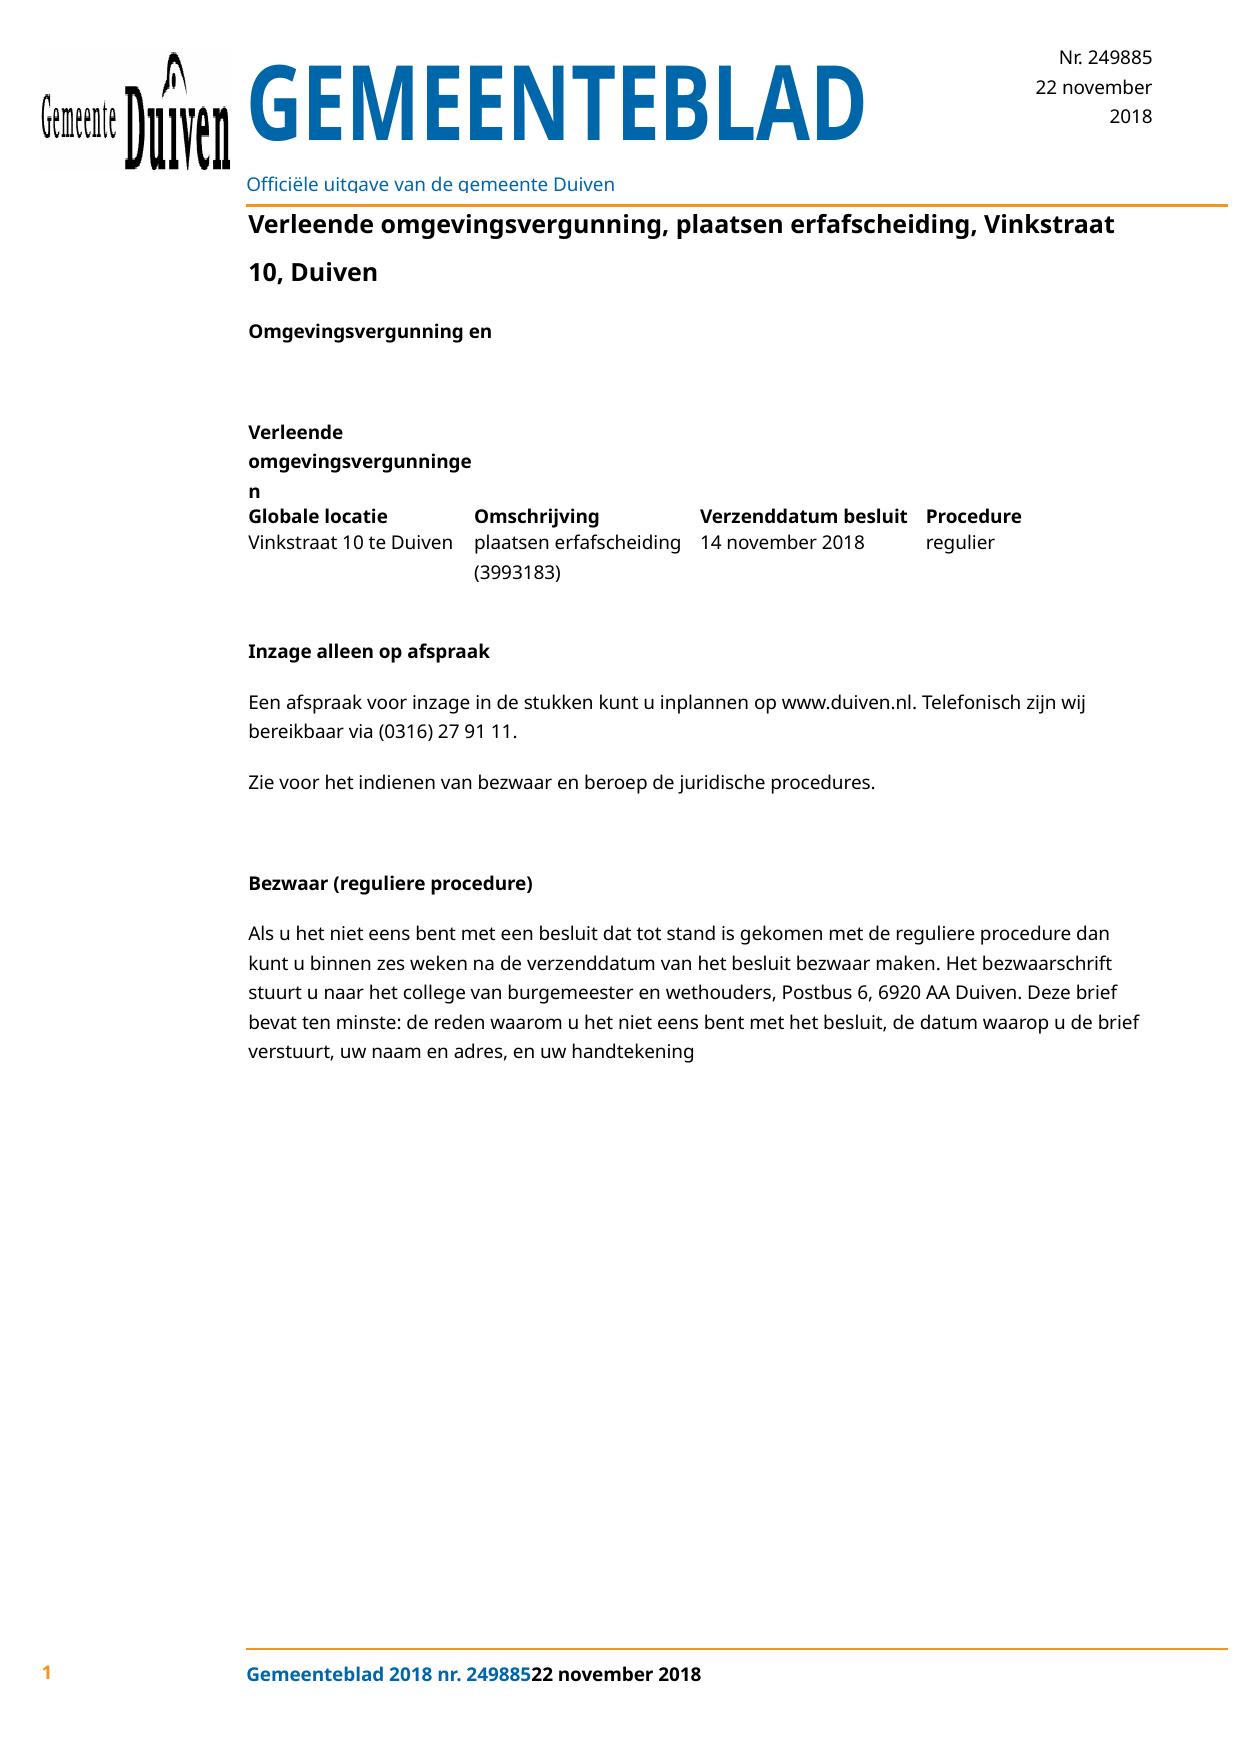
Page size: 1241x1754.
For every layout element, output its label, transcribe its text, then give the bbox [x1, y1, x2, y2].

table_cell Omschrijving [474, 504, 700, 529]
table_cell Globale locatie [248, 504, 474, 529]
table_cell plaatsen erfafscheiding (3993183) [474, 530, 700, 585]
table_cell Procedure [926, 504, 1152, 529]
table_cell Vinkstraat 10 te Duiven [248, 530, 474, 585]
table_cell regulier [926, 530, 1152, 585]
text Als u het niet eens bent met een besluit dat tot stand is gekomen met de reguliere procedure dan kunt u binnen zes weken na de verzenddatum van het besluit bezwaar maken. Het bezwaarschrift stuurt u naar het college van burgemeester en wethouders, Postbus 6, 6920 AA Duiven. Deze brief bevat ten minste: de reden waarom u het niet eens bent met het besluit, de datum waarop u de brief verstuurt, uw naam en adres, en uw handtekening [248, 920, 1152, 1064]
table_header Verleende omgevingsvergunningen [248, 419, 474, 504]
text Verleende omgevingsvergunning, plaatsen erfafscheiding, Vinkstraat 10, Duiven [248, 207, 1152, 288]
text Inzage alleen op afspraak [248, 638, 1152, 664]
text Omgevingsvergunning en [248, 318, 1152, 344]
table_cell 14 november 2018 [700, 530, 926, 585]
table_cell Verzenddatum besluit [700, 504, 926, 529]
text Zie voor het indienen van bezwaar en beroep de juridische procedures. [248, 769, 1152, 794]
text Een afspraak voor inzage in de stukken kunt u inplannen op www.duiven.nl. Telefonisch zijn wij bereikbaar via (0316) 27 91 11. [248, 689, 1152, 744]
picture [41, 47, 231, 172]
text Bezwaar (reguliere procedure) [248, 870, 1152, 895]
